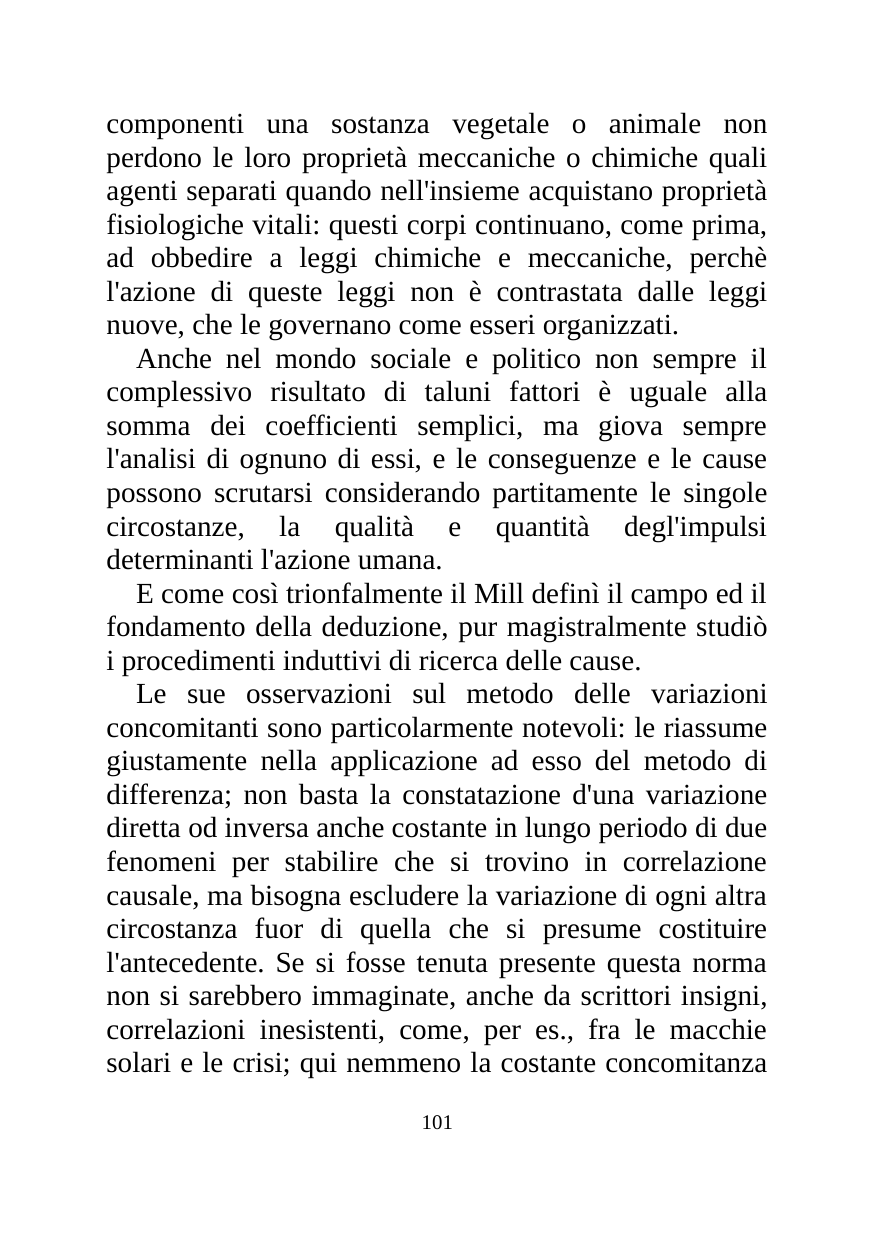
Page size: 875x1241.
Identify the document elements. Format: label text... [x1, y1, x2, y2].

text E come così trionfalmente il Mill definì il campo ed il fondamento della deduzione, pur magistralmente studiò i procedimenti induttivi di ricerca delle cause. [106, 576, 768, 676]
text Anche nel mondo sociale e politico non sempre il complessivo risultato di taluni fattori è uguale alla somma dei coefficienti semplici, ma giova sempre l'analisi di ognuno di essi, e le conseguenze e le cause possono scrutarsi considerando partitamente le singole circostanze, la qualità e quantità degl'impulsi determinanti l'azione umana. [106, 341, 768, 576]
text Le sue osservazioni sul metodo delle variazioni concomitanti sono particolarmente notevoli: le riassume giustamente nella applicazione ad esso del metodo di differenza; non basta la constatazione d'una variazione diretta od inversa anche costante in lungo periodo di due fenomeni per stabilire che si trovino in correlazione causale, ma bisogna escludere la variazione di ogni altra circostanza fuor di quella che si presume costituire l'antecedente. Se si fosse tenuta presente questa norma non si sarebbero immaginate, anche da scrittori insigni, correlazioni inesistenti, come, per es., fra le macchie solari e le crisi; qui nemmeno la costante concomitanza [106, 676, 768, 1079]
text componenti una sostanza vegetale o animale non perdono le loro proprietà meccaniche o chimiche quali agenti separati quando nell'insieme acquistano proprietà fisiologiche vitali: questi corpi continuano, come prima, ad obbedire a leggi chimiche e meccaniche, perchè l'azione di queste leggi non è contrastata dalle leggi nuove, che le governano come esseri organizzati. [106, 106, 768, 341]
